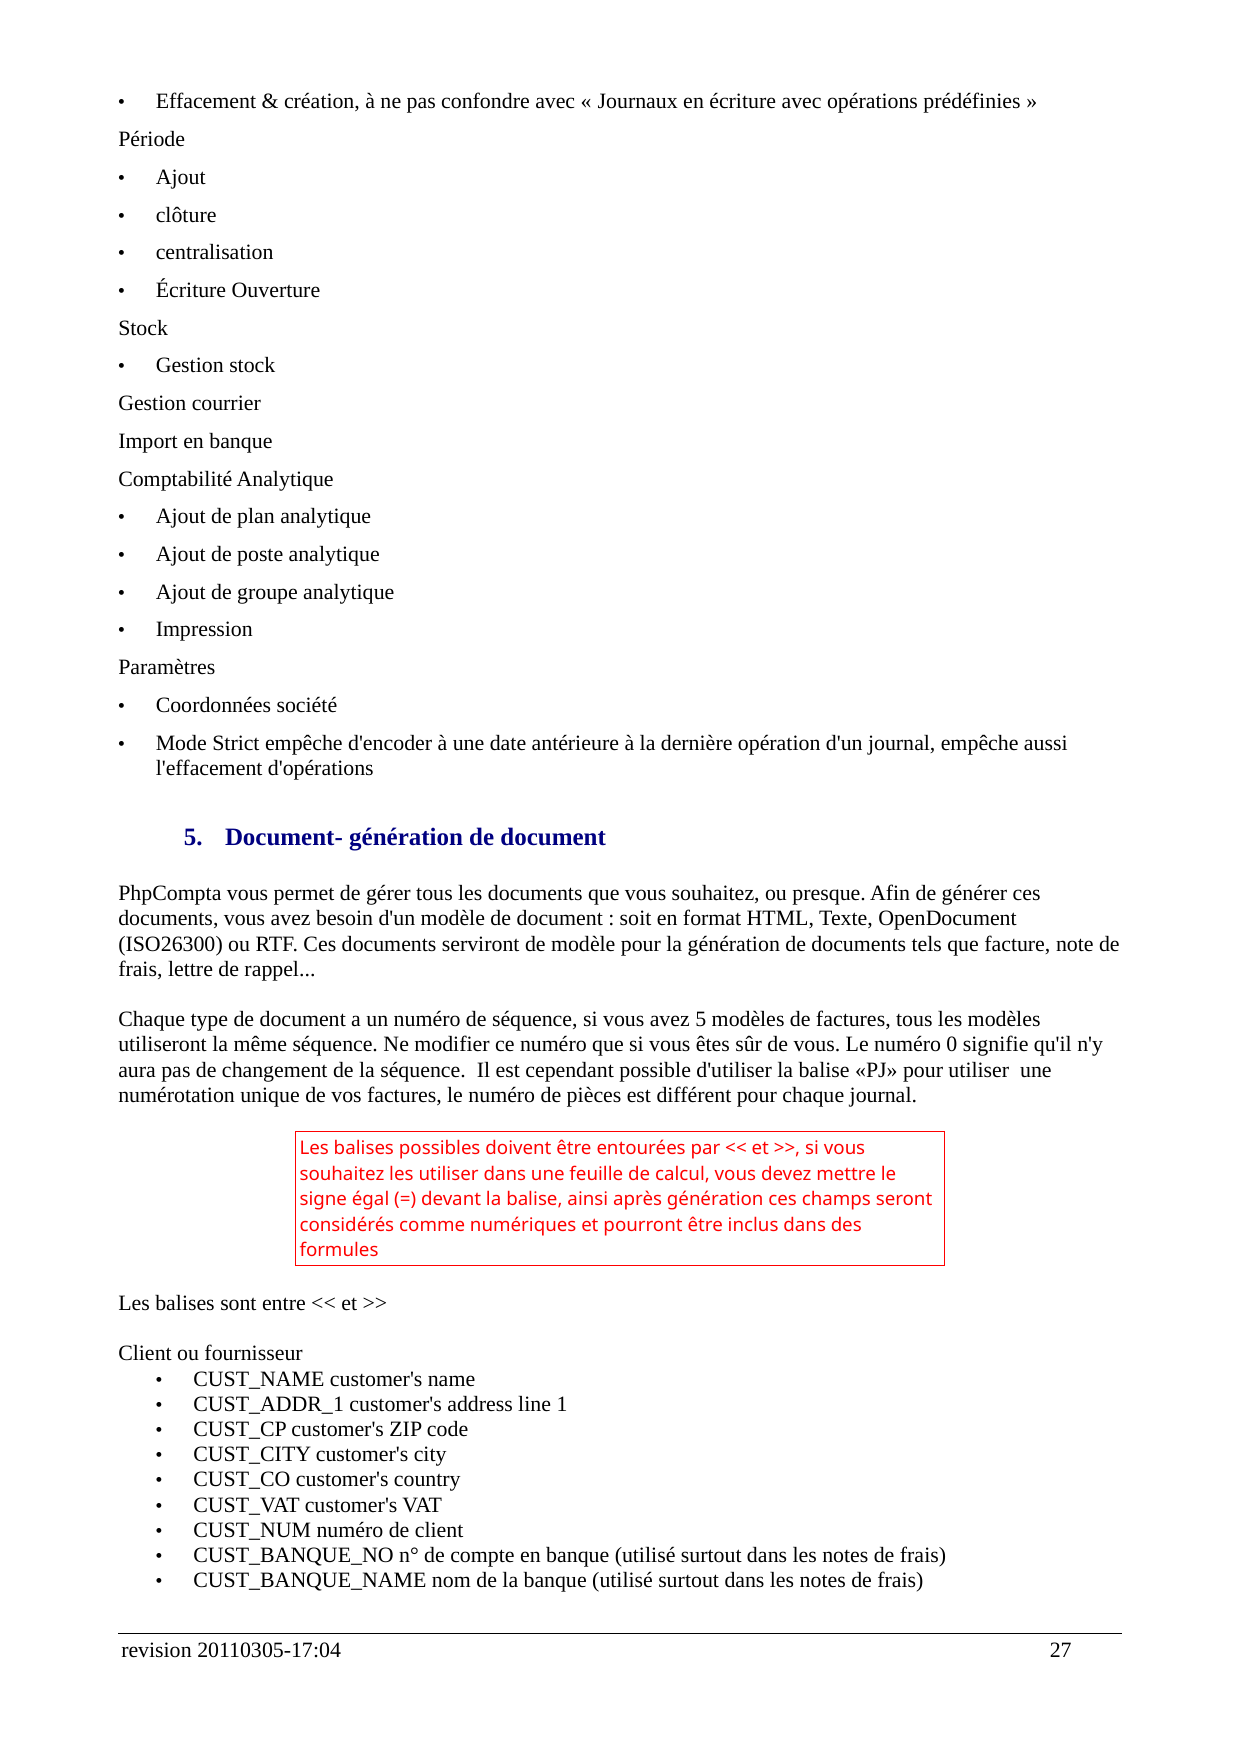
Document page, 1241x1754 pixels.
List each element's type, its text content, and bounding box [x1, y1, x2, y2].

list Coordonnées société [118, 692, 1122, 717]
text Période [118, 126, 1122, 151]
list Écriture Ouverture [118, 277, 1122, 302]
text Gestion courrier [118, 390, 1122, 415]
text Client ou fournisseur [118, 1340, 1122, 1366]
list centralisation [118, 239, 1122, 264]
list CUST_BANQUE_NO n° de compte en banque (utilisé surtout dans les notes de frais) [156, 1542, 1122, 1567]
text PhpCompta vous permet de gérer tous les documents que vous souhaitez, ou presque. Afin de générer ces documents, vous avez besoin d'un modèle de document : soit en format HTML, Texte, OpenDocument (ISO26300) ou RTF. Ces documents serviront de modèle pour la génération de documents tels que facture, note de frais, lettre de rappel... [118, 880, 1122, 981]
list Mode Strict empêche d'encoder à une date antérieure à la dernière opération d'un journal, empêche aussi l'effacement d'opérations [118, 729, 1122, 780]
list Effacement & création, à ne pas confondre avec « Journaux en écriture avec opérations prédéfinies » [118, 88, 1122, 114]
list CUST_ADDR_1 customer's address line 1 [156, 1391, 1122, 1416]
list Impression [118, 616, 1122, 642]
list CUST_CO customer's country [156, 1466, 1122, 1492]
text Import en banque [118, 428, 1122, 453]
list CUST_NAME customer's name [156, 1366, 1122, 1391]
subtitle Document- génération de document [177, 822, 1122, 851]
list Ajout de poste analytique [118, 541, 1122, 566]
list Ajout de plan analytique [118, 503, 1122, 528]
text Comptabilité Analytique [118, 466, 1122, 491]
text Stock [118, 315, 1122, 340]
list CUST_CITY customer's city [156, 1441, 1122, 1466]
list Ajout de groupe analytique [118, 579, 1122, 604]
list CUST_BANQUE_NAME nom de la banque (utilisé surtout dans les notes de frais) [156, 1567, 1122, 1592]
text Les balises sont entre << et >> [118, 1290, 1122, 1315]
list Ajout [118, 164, 1122, 189]
text Les balises possibles doivent être entourées par << et >>, si vous souhaitez les utiliser dans une feuille de calcul, vous devez mettre le signe égal (=) devant la balise, ainsi après génération ces champs seront considérés comme numériques et pourront être inclus dans des formules [296, 1132, 944, 1265]
list clôture [118, 202, 1122, 227]
list CUST_NUM numéro de client [156, 1517, 1122, 1542]
list Gestion stock [118, 352, 1122, 378]
list CUST_VAT customer's VAT [156, 1492, 1122, 1517]
text Chaque type de document a un numéro de séquence, si vous avez 5 modèles de factures, tous les modèles utiliseront la même séquence. Ne modifier ce numéro que si vous êtes sûr de vous. Le numéro 0 signifie qu'il n'y aura pas de changement de la séquence. Il est cependant possible d'utiliser la balise «PJ» pour utiliser une numérotation unique de vos factures, le numéro de pièces est différent pour chaque journal. [118, 1006, 1122, 1107]
text Paramètres [118, 654, 1122, 679]
list CUST_CP customer's ZIP code [156, 1416, 1122, 1441]
